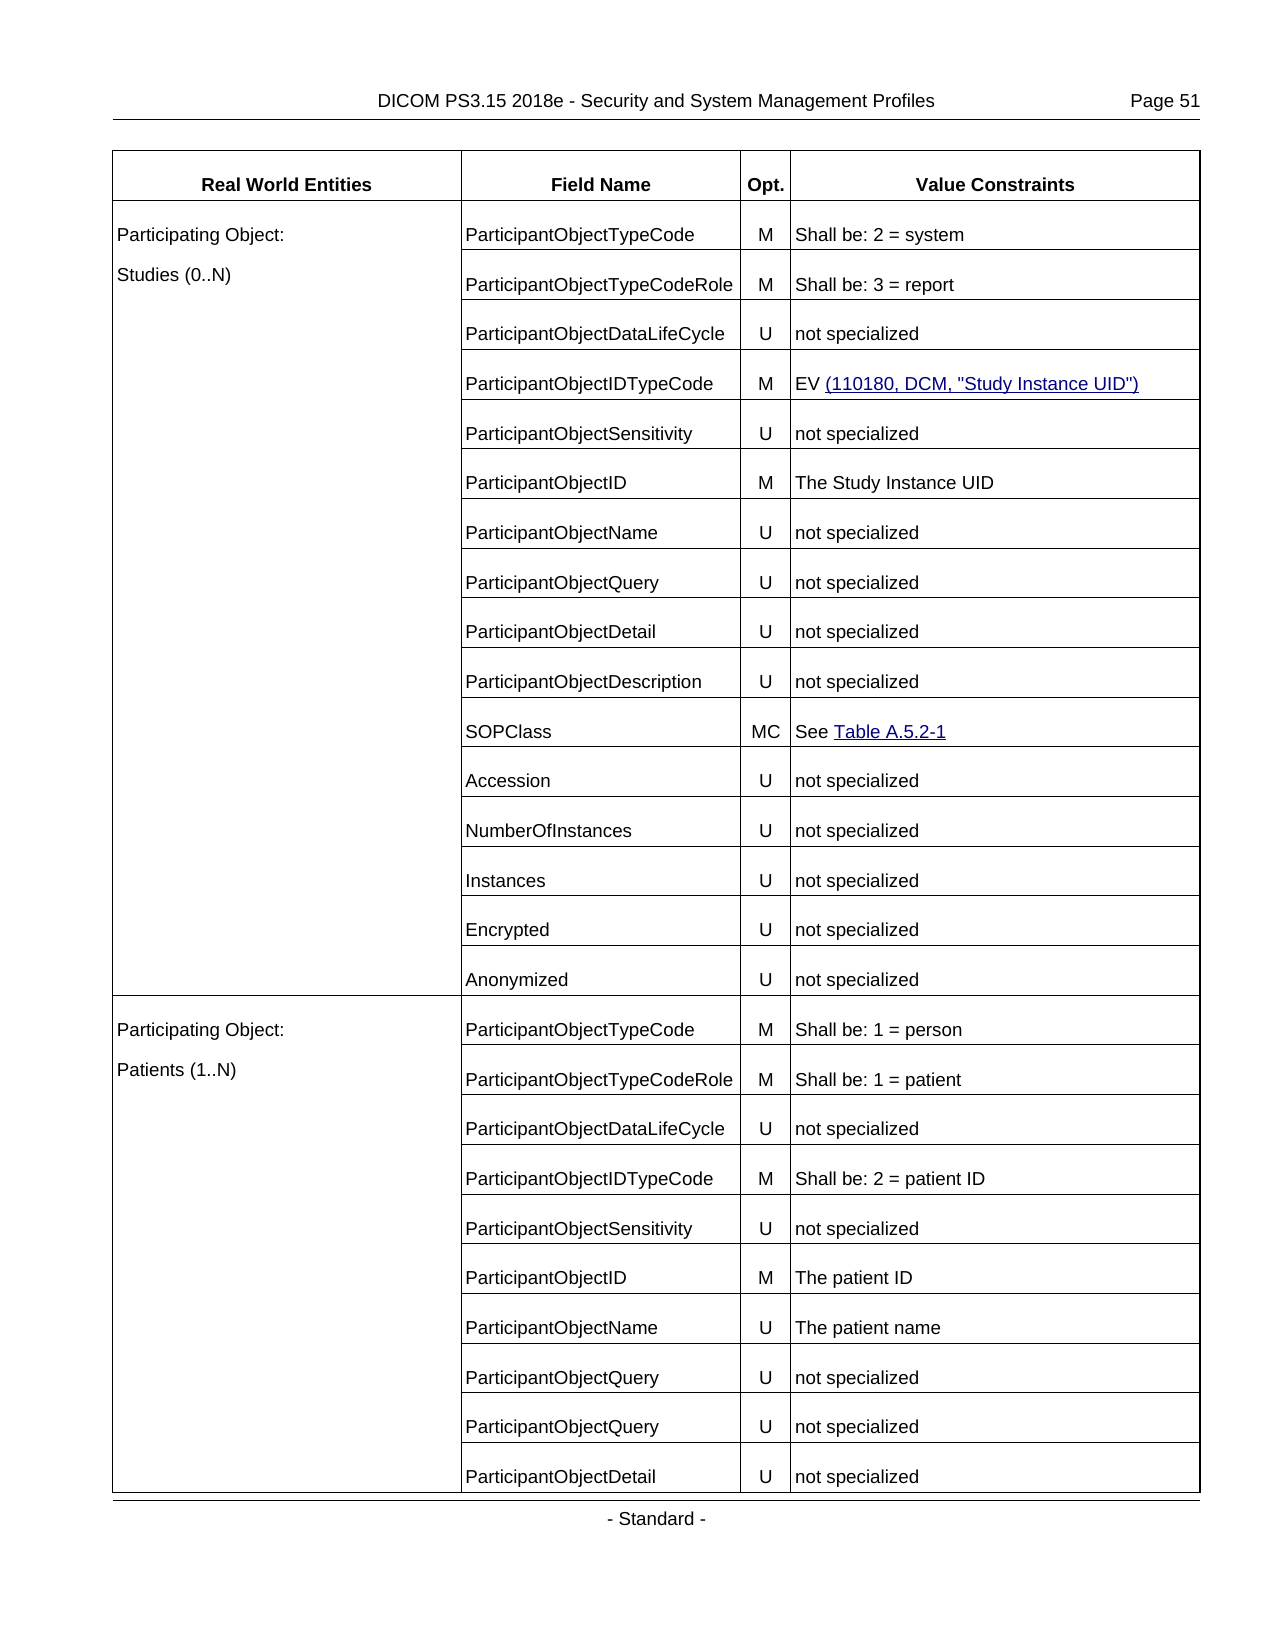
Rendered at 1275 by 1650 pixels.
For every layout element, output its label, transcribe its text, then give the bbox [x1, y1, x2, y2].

table_cell M [741, 201, 790, 249]
table_cell not specialized [791, 1344, 1199, 1392]
table_cell U [741, 1195, 790, 1243]
table_cell not specialized [791, 598, 1199, 647]
table_cell U [741, 1393, 790, 1442]
table_cell U [741, 896, 790, 945]
table_cell NumberOfInstances [462, 797, 740, 846]
table_cell M [741, 1145, 790, 1193]
table_cell ParticipantObjectID [462, 1244, 740, 1293]
table_cell ParticipantObjectSensitivity [462, 1195, 740, 1243]
table_cell The patient name [791, 1294, 1199, 1342]
table_cell U [741, 648, 790, 697]
table_cell ParticipantObjectDataLifeCycle [462, 300, 740, 349]
table_cell ParticipantObjectQuery [462, 549, 740, 597]
table_cell The Study Instance UID [791, 449, 1199, 498]
table_cell Shall be: 2 = system [791, 201, 1199, 249]
table_cell Shall be: 1 = person [791, 996, 1199, 1044]
table_cell ParticipantObjectDetail [462, 598, 740, 647]
table_cell ParticipantObjectName [462, 499, 740, 547]
table_cell U [741, 1344, 790, 1392]
table_header Real World Entities [113, 151, 461, 200]
table_cell not specialized [791, 648, 1199, 697]
table_cell ParticipantObjectQuery [462, 1344, 740, 1392]
table_cell U [741, 400, 790, 448]
table_cell Instances [462, 847, 740, 895]
table_header Opt. [741, 151, 790, 200]
table_cell Anonymized [462, 946, 740, 995]
table_cell M [741, 250, 790, 299]
table_cell Shall be: 1 = patient [791, 1045, 1199, 1094]
table_cell not specialized [791, 946, 1199, 995]
table_cell ParticipantObjectQuery [462, 1393, 740, 1442]
table_header Field Name [462, 151, 740, 200]
table_cell U [741, 300, 790, 349]
table_cell M [741, 1244, 790, 1293]
table_cell Encrypted [462, 896, 740, 945]
table_cell not specialized [791, 896, 1199, 945]
table_cell See Table A.5.2-1 [791, 698, 1199, 746]
table_cell not specialized [791, 1195, 1199, 1243]
table_cell U [741, 847, 790, 895]
table_cell ParticipantObjectTypeCodeRole [462, 250, 740, 299]
table_cell ParticipantObjectID [462, 449, 740, 498]
table_cell M [741, 1045, 790, 1094]
table_cell M [741, 449, 790, 498]
table_cell U [741, 549, 790, 597]
table_cell EV (110180, DCM, "Study Instance UID") [791, 350, 1199, 398]
table_cell not specialized [791, 549, 1199, 597]
table_cell U [741, 747, 790, 796]
table_cell ParticipantObjectSensitivity [462, 400, 740, 448]
table_cell U [741, 499, 790, 547]
table_cell not specialized [791, 847, 1199, 895]
table_cell U [741, 1294, 790, 1342]
table_cell M [741, 996, 790, 1044]
table_cell U [741, 797, 790, 846]
table_cell ParticipantObjectIDTypeCode [462, 1145, 740, 1193]
table_cell MC [741, 698, 790, 746]
table_cell Shall be: 3 = report [791, 250, 1199, 299]
table_cell ParticipantObjectIDTypeCode [462, 350, 740, 398]
table_cell ParticipantObjectTypeCode [462, 201, 740, 249]
table_cell not specialized [791, 747, 1199, 796]
table_cell ParticipantObjectDetail [462, 1443, 740, 1492]
table_cell not specialized [791, 400, 1199, 448]
table_cell U [741, 1443, 790, 1492]
table_cell not specialized [791, 499, 1199, 547]
table_cell U [741, 1095, 790, 1144]
table_cell Participating Object: Patients (1..N) [113, 996, 461, 1492]
table_cell ParticipantObjectTypeCode [462, 996, 740, 1044]
table_cell U [741, 598, 790, 647]
table_cell Shall be: 2 = patient ID [791, 1145, 1199, 1193]
table_cell Participating Object: Studies (0..N) [113, 201, 461, 995]
table_header Value Constraints [791, 151, 1199, 200]
table_cell not specialized [791, 1095, 1199, 1144]
table_cell not specialized [791, 300, 1199, 349]
table_cell SOPClass [462, 698, 740, 746]
table_cell ParticipantObjectName [462, 1294, 740, 1342]
table_cell Accession [462, 747, 740, 796]
table_cell not specialized [791, 1443, 1199, 1492]
table_cell not specialized [791, 797, 1199, 846]
table_cell M [741, 350, 790, 398]
table_cell ParticipantObjectTypeCodeRole [462, 1045, 740, 1094]
table_cell ParticipantObjectDescription [462, 648, 740, 697]
table_cell U [741, 946, 790, 995]
table_cell The patient ID [791, 1244, 1199, 1293]
table_cell ParticipantObjectDataLifeCycle [462, 1095, 740, 1144]
table_cell not specialized [791, 1393, 1199, 1442]
